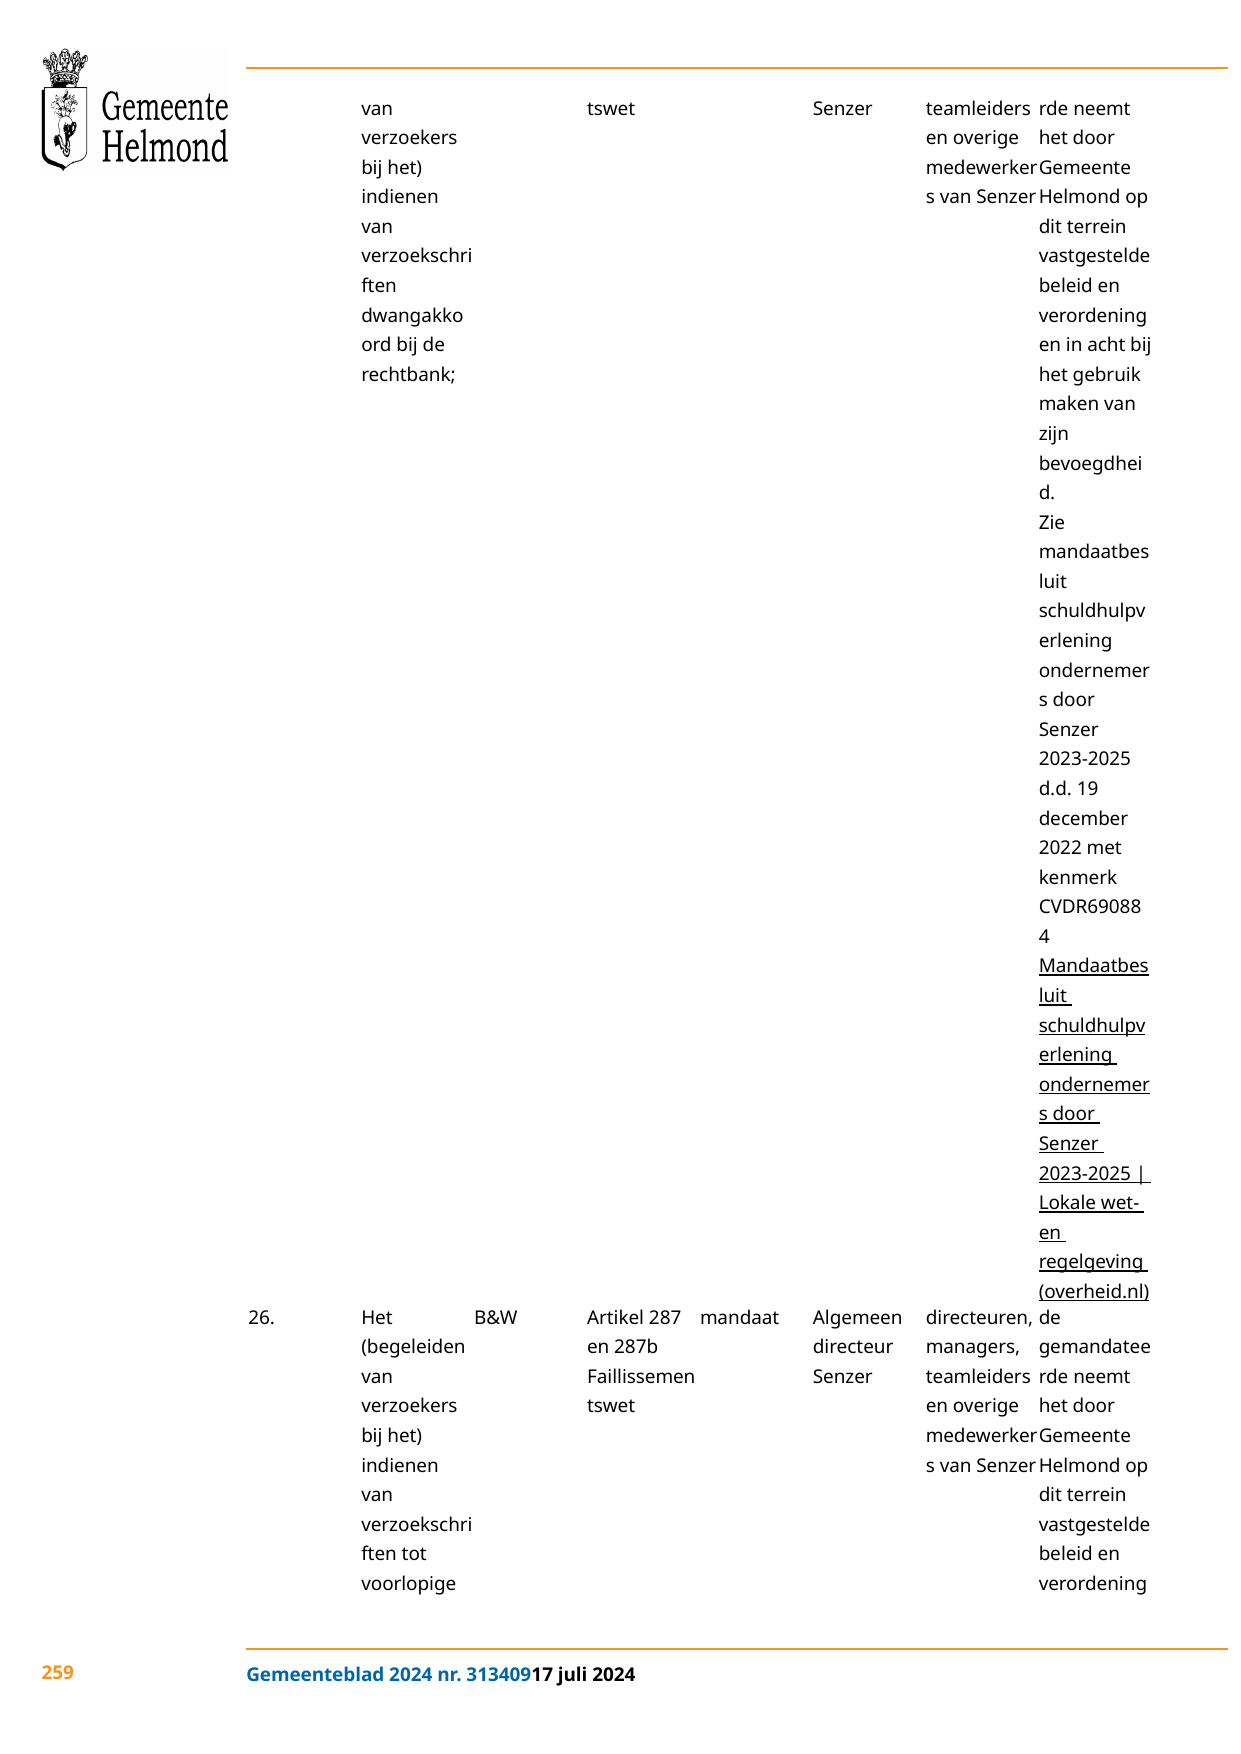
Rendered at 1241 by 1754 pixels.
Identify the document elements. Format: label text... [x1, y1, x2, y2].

table_cell van verzoekers bij het) indienen van verzoekschriften dwangakkoord bij de rechtbank; [361, 95, 474, 1304]
table_cell directeuren, managers, teamleiders en overige medewerkers van Senzer [926, 1304, 1038, 1596]
table_cell Senzer [813, 95, 926, 1304]
table_cell mandaat [700, 1304, 813, 1596]
table_cell [248, 95, 361, 1304]
table_cell [474, 95, 587, 1304]
picture [41, 47, 231, 172]
table_cell Artikel 287 en 287b Faillissementswet [587, 1304, 700, 1596]
table_cell rde neemt het door Gemeente Helmond op dit terrein vastgestelde beleid en verordeningen in acht bij het gebruik maken van zijn bevoegdheid. Zie mandaatbesluit schuldhulpverlening ondernemers door Senzer 2023-2025 d.d. 19 december 2022 met kenmerk CVDR690884 Mandaatbesluit schuldhulpverlening ondernemers door Senzer 2023-2025 | Lokale wet- en regelgeving (overheid.nl) [1039, 95, 1152, 1304]
table_cell teamleiders en overige medewerkers van Senzer [926, 95, 1038, 1304]
table_cell Het (begeleiden van verzoekers bij het) indienen van verzoekschriften tot voorlopige [361, 1304, 474, 1596]
table_cell tswet [587, 95, 700, 1304]
table_cell B&W [474, 1304, 587, 1596]
table_cell [700, 95, 813, 1304]
table_cell de gemandateerde neemt het door Gemeente Helmond op dit terrein vastgestelde beleid en verordening [1039, 1304, 1152, 1596]
table_cell Algemeen directeur Senzer [813, 1304, 926, 1596]
table_cell 26. [248, 1304, 361, 1596]
